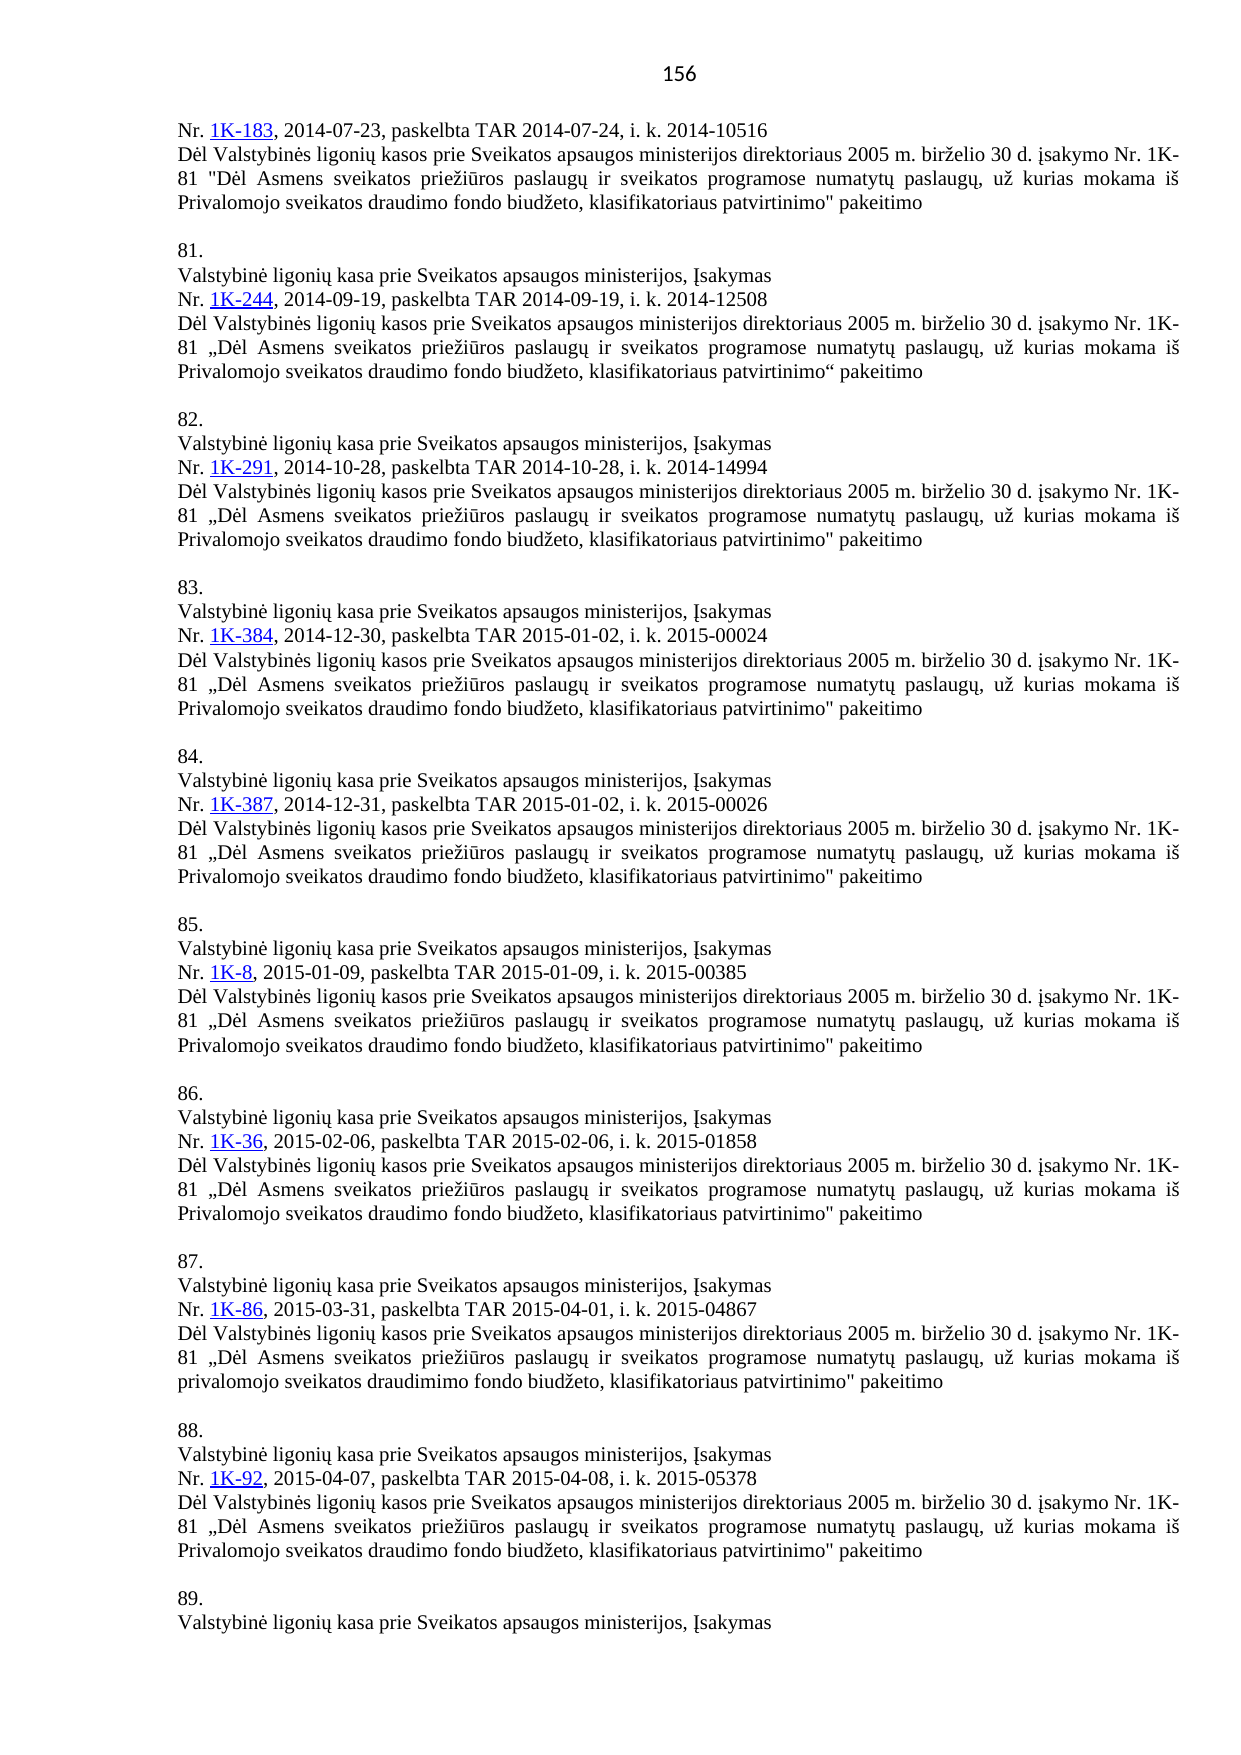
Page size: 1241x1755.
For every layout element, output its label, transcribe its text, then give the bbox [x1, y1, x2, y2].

text Dėl Valstybinės ligonių kasos prie Sveikatos apsaugos ministerijos direktoriaus 2005 m. birželio 30 d. įsakymo Nr. 1K-81 „Dėl Asmens sveikatos priežiūros paslaugų ir sveikatos programose numatytų paslaugų, už kurias mokama iš Privalomojo sveikatos draudimo fondo biudžeto, klasifikatoriaus patvirtinimo" pakeitimo [177, 1490, 1181, 1562]
text Dėl Valstybinės ligonių kasos prie Sveikatos apsaugos ministerijos direktoriaus 2005 m. birželio 30 d. įsakymo Nr. 1K-81 „Dėl Asmens sveikatos priežiūros paslaugų ir sveikatos programose numatytų paslaugų, už kurias mokama iš Privalomojo sveikatos draudimo fondo biudžeto, klasifikatoriaus patvirtinimo" pakeitimo [177, 984, 1181, 1057]
text Valstybinė ligonių kasa prie Sveikatos apsaugos ministerijos, Įsakymas [177, 599, 1181, 623]
text Valstybinė ligonių kasa prie Sveikatos apsaugos ministerijos, Įsakymas [177, 768, 1181, 792]
text Nr. 1K-86, 2015-03-31, paskelbta TAR 2015-04-01, i. k. 2015-04867 [177, 1297, 1181, 1321]
text Dėl Valstybinės ligonių kasos prie Sveikatos apsaugos ministerijos direktoriaus 2005 m. birželio 30 d. įsakymo Nr. 1K-81 „Dėl Asmens sveikatos priežiūros paslaugų ir sveikatos programose numatytų paslaugų, už kurias mokama iš Privalomojo sveikatos draudimo fondo biudžeto, klasifikatoriaus patvirtinimo" pakeitimo [177, 816, 1181, 888]
text Valstybinė ligonių kasa prie Sveikatos apsaugos ministerijos, Įsakymas [177, 431, 1181, 455]
text Dėl Valstybinės ligonių kasos prie Sveikatos apsaugos ministerijos direktoriaus 2005 m. birželio 30 d. įsakymo Nr. 1K-81 „Dėl Asmens sveikatos priežiūros paslaugų ir sveikatos programose numatytų paslaugų, už kurias mokama iš Privalomojo sveikatos draudimo fondo biudžeto, klasifikatoriaus patvirtinimo“ pakeitimo [177, 311, 1181, 383]
text Nr. 1K-183, 2014-07-23, paskelbta TAR 2014-07-24, i. k. 2014-10516 [177, 118, 1181, 142]
text Valstybinė ligonių kasa prie Sveikatos apsaugos ministerijos, Įsakymas [177, 1273, 1181, 1297]
text Valstybinė ligonių kasa prie Sveikatos apsaugos ministerijos, Įsakymas [177, 936, 1181, 960]
text Nr. 1K-384, 2014-12-30, paskelbta TAR 2015-01-02, i. k. 2015-00024 [177, 623, 1181, 647]
text 89. [177, 1586, 1181, 1610]
text 86. [177, 1081, 1181, 1105]
text 84. [177, 744, 1181, 768]
text Nr. 1K-244, 2014-09-19, paskelbta TAR 2014-09-19, i. k. 2014-12508 [177, 287, 1181, 311]
text Dėl Valstybinės ligonių kasos prie Sveikatos apsaugos ministerijos direktoriaus 2005 m. birželio 30 d. įsakymo Nr. 1K-81 „Dėl Asmens sveikatos priežiūros paslaugų ir sveikatos programose numatytų paslaugų, už kurias mokama iš Privalomojo sveikatos draudimo fondo biudžeto, klasifikatoriaus patvirtinimo" pakeitimo [177, 479, 1181, 551]
text Valstybinė ligonių kasa prie Sveikatos apsaugos ministerijos, Įsakymas [177, 1610, 1181, 1634]
text Dėl Valstybinės ligonių kasos prie Sveikatos apsaugos ministerijos direktoriaus 2005 m. birželio 30 d. įsakymo Nr. 1K-81 "Dėl Asmens sveikatos priežiūros paslaugų ir sveikatos programose numatytų paslaugų, už kurias mokama iš Privalomojo sveikatos draudimo fondo biudžeto, klasifikatoriaus patvirtinimo" pakeitimo [177, 142, 1181, 214]
text 85. [177, 912, 1181, 936]
text Nr. 1K-387, 2014-12-31, paskelbta TAR 2015-01-02, i. k. 2015-00026 [177, 792, 1181, 816]
text Valstybinė ligonių kasa prie Sveikatos apsaugos ministerijos, Įsakymas [177, 262, 1181, 287]
text 83. [177, 575, 1181, 599]
text 81. [177, 238, 1181, 262]
text 82. [177, 407, 1181, 431]
text Nr. 1K-92, 2015-04-07, paskelbta TAR 2015-04-08, i. k. 2015-05378 [177, 1466, 1181, 1490]
text 87. [177, 1249, 1181, 1273]
text Nr. 1K-8, 2015-01-09, paskelbta TAR 2015-01-09, i. k. 2015-00385 [177, 960, 1181, 984]
text Dėl Valstybinės ligonių kasos prie Sveikatos apsaugos ministerijos direktoriaus 2005 m. birželio 30 d. įsakymo Nr. 1K-81 „Dėl Asmens sveikatos priežiūros paslaugų ir sveikatos programose numatytų paslaugų, už kurias mokama iš privalomojo sveikatos draudimimo fondo biudžeto, klasifikatoriaus patvirtinimo" pakeitimo [177, 1321, 1181, 1393]
text Valstybinė ligonių kasa prie Sveikatos apsaugos ministerijos, Įsakymas [177, 1442, 1181, 1466]
text 88. [177, 1417, 1181, 1442]
text Dėl Valstybinės ligonių kasos prie Sveikatos apsaugos ministerijos direktoriaus 2005 m. birželio 30 d. įsakymo Nr. 1K-81 „Dėl Asmens sveikatos priežiūros paslaugų ir sveikatos programose numatytų paslaugų, už kurias mokama iš Privalomojo sveikatos draudimo fondo biudžeto, klasifikatoriaus patvirtinimo" pakeitimo [177, 1153, 1181, 1225]
text Valstybinė ligonių kasa prie Sveikatos apsaugos ministerijos, Įsakymas [177, 1105, 1181, 1129]
text Nr. 1K-291, 2014-10-28, paskelbta TAR 2014-10-28, i. k. 2014-14994 [177, 455, 1181, 479]
text Dėl Valstybinės ligonių kasos prie Sveikatos apsaugos ministerijos direktoriaus 2005 m. birželio 30 d. įsakymo Nr. 1K-81 „Dėl Asmens sveikatos priežiūros paslaugų ir sveikatos programose numatytų paslaugų, už kurias mokama iš Privalomojo sveikatos draudimo fondo biudžeto, klasifikatoriaus patvirtinimo" pakeitimo [177, 647, 1181, 720]
text Nr. 1K-36, 2015-02-06, paskelbta TAR 2015-02-06, i. k. 2015-01858 [177, 1129, 1181, 1153]
